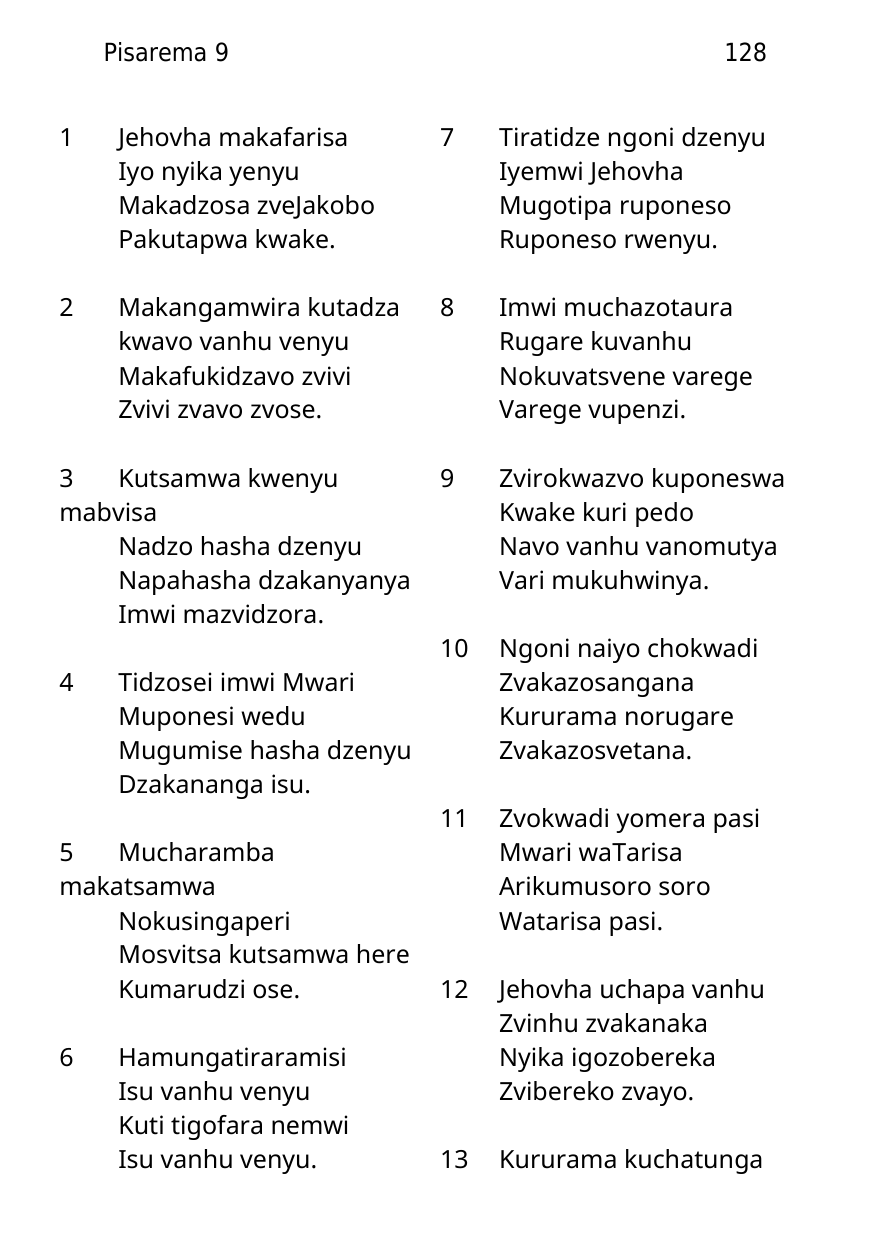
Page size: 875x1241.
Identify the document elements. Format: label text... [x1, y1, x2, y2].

text Zvivi zvavo zvose. [59, 392, 434, 426]
text 8 Imwi muchazotaura [440, 290, 815, 324]
text Muponesi wedu [59, 699, 434, 733]
text Varege vupenzi. [440, 392, 815, 426]
text Zvakazosvetana. [440, 733, 815, 767]
text 2 Makangamwira kutadza [59, 290, 434, 324]
text 13 Kururama kuchatunga [440, 1142, 815, 1176]
text Watarisa pasi. [440, 903, 815, 937]
text Ruponeso rwenyu. [440, 222, 815, 256]
text Nokusingaperi [59, 903, 434, 937]
text Kururama norugare [440, 699, 815, 733]
text Dzakananga isu. [59, 767, 434, 801]
text Imwi mazvidzora. [59, 597, 434, 631]
text Makadzosa zveJakobo [59, 188, 434, 222]
text 5 Mucharamba makatsamwa [59, 835, 434, 903]
text 3 Kutsamwa kwenyu mabvisa [59, 460, 434, 528]
text 9 Zvirokwazvo kuponeswa [440, 460, 815, 494]
text Mosvitsa kutsamwa here [59, 937, 434, 971]
text 6 Hamungatiraramisi [59, 1039, 434, 1073]
text 12 Jehovha uchapa vanhu [440, 971, 815, 1005]
text kwavo vanhu venyu [59, 324, 434, 358]
text 1 Jehovha makafarisa [59, 120, 434, 154]
text Zvakazosangana [440, 665, 815, 699]
text Nyika igozobereka [440, 1039, 815, 1073]
text 10 Ngoni naiyo chokwadi [440, 631, 815, 665]
text Nadzo hasha dzenyu [59, 528, 434, 562]
text Kumarudzi ose. [59, 971, 434, 1005]
text Isu vanhu venyu. [59, 1142, 434, 1176]
text 11 Zvokwadi yomera pasi [440, 801, 815, 835]
text Iyemwi Jehovha [440, 154, 815, 188]
text Kuti tigofara nemwi [59, 1107, 434, 1142]
text Isu vanhu venyu [59, 1073, 434, 1107]
text Vari mukuhwinya. [440, 562, 815, 597]
text Mugumise hasha dzenyu [59, 733, 434, 767]
text Mwari waTarisa [440, 835, 815, 869]
text Navo vanhu vanomutya [440, 528, 815, 562]
text Kwake kuri pedo [440, 494, 815, 528]
text Makafukidzavo zvivi [59, 358, 434, 392]
text Iyo nyika yenyu [59, 154, 434, 188]
text Zvinhu zvakanaka [440, 1005, 815, 1039]
text Zvibereko zvayo. [440, 1073, 815, 1107]
text 7 Tiratidze ngoni dzenyu [440, 120, 815, 154]
text Napahasha dzakanyanya [59, 562, 434, 597]
text Mugotipa ruponeso [440, 188, 815, 222]
text Pakutapwa kwake. [59, 222, 434, 256]
text Nokuvatsvene varege [440, 358, 815, 392]
text 4 Tidzosei imwi Mwari [59, 665, 434, 699]
text Rugare kuvanhu [440, 324, 815, 358]
text Arikumusoro soro [440, 869, 815, 903]
